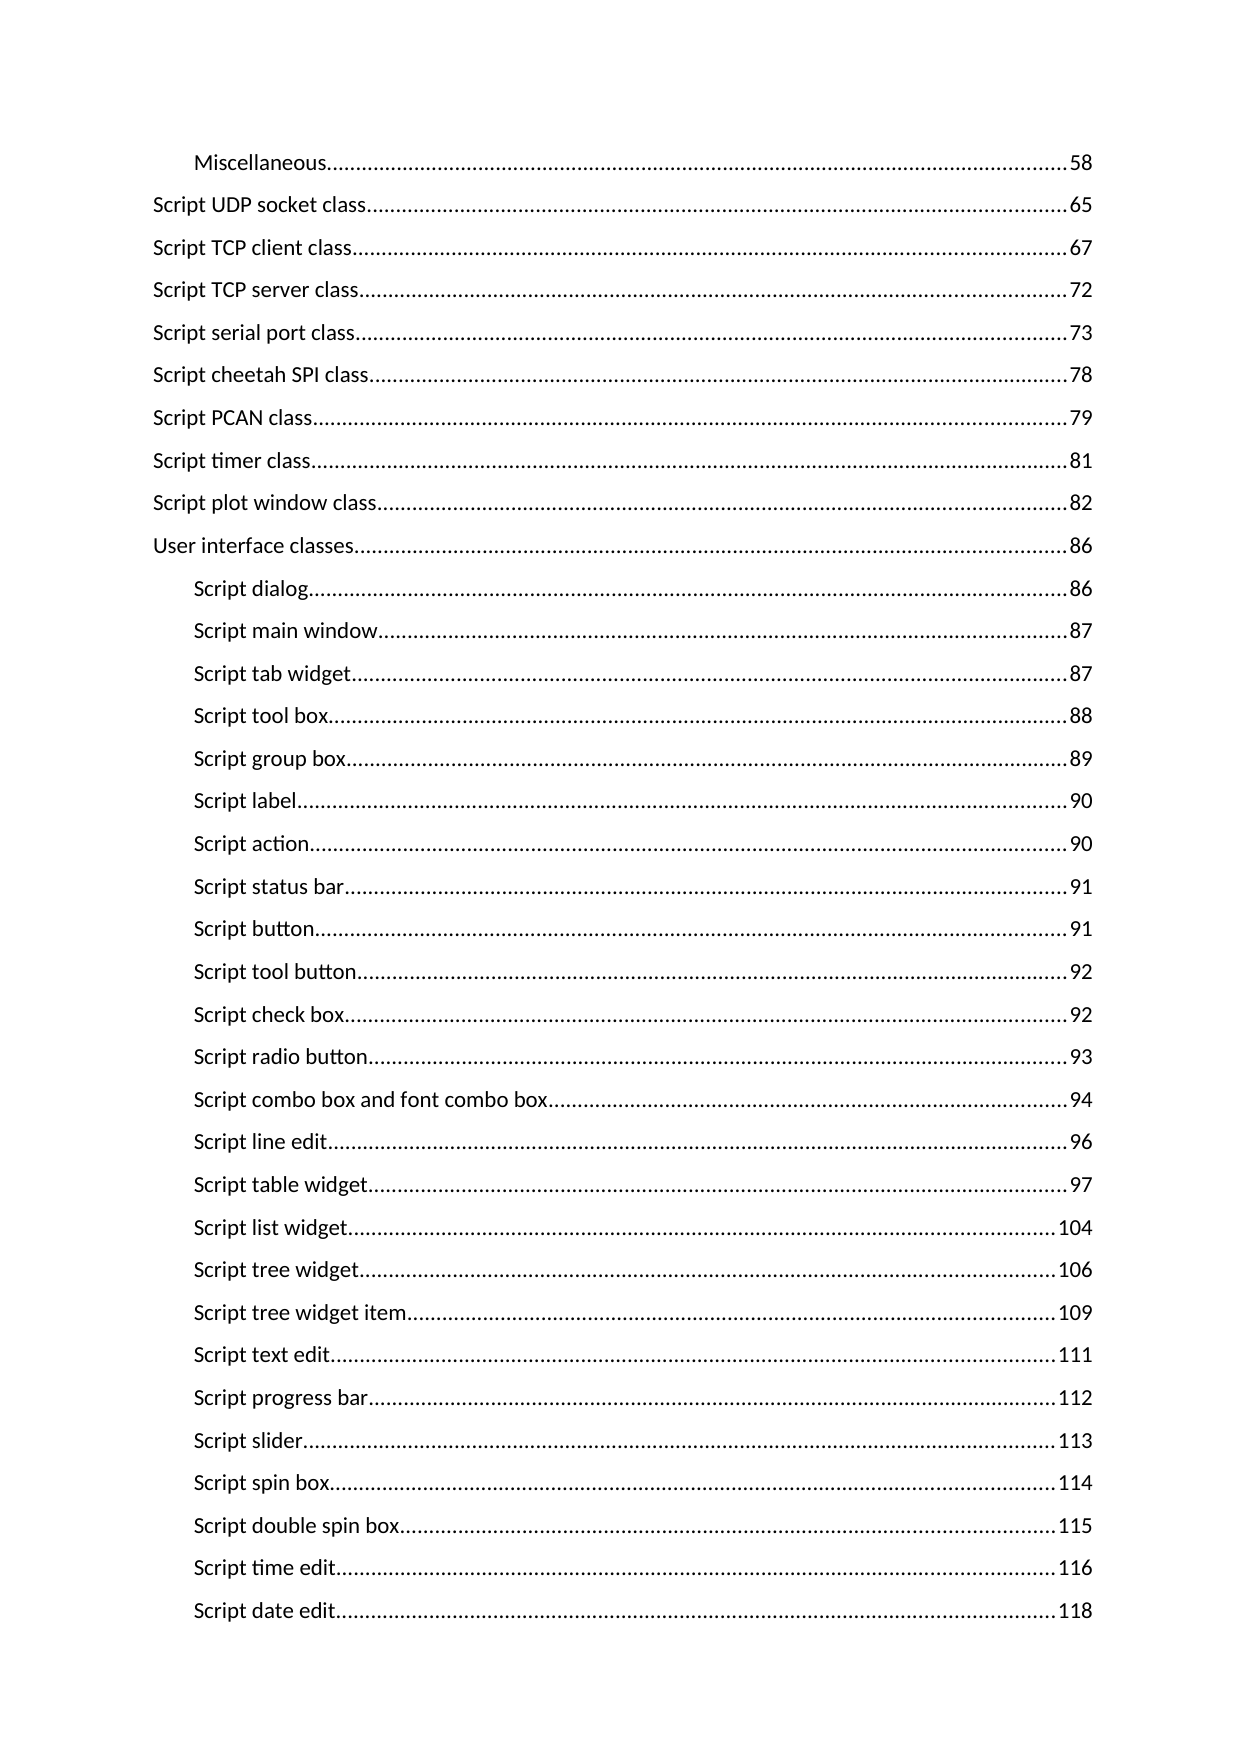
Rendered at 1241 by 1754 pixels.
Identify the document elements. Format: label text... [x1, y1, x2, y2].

text Script tree widget item 109 [193, 1298, 1093, 1326]
text Script time edit 116 [193, 1553, 1093, 1582]
text Script label 90 [193, 787, 1093, 815]
text Script tree widget 106 [193, 1255, 1093, 1283]
text Script UDP socket class 65 [153, 190, 1093, 218]
text Script TCP client class 67 [153, 233, 1093, 261]
text Script main window 87 [193, 616, 1093, 644]
text Script group box 89 [193, 744, 1093, 772]
text Script combo box and font combo box 94 [193, 1085, 1093, 1113]
text Script TCP server class 72 [153, 275, 1093, 303]
text User interface classes 86 [153, 531, 1093, 559]
text Script PCAN class 79 [153, 403, 1093, 431]
text Script progress bar 112 [193, 1383, 1093, 1411]
text Script list widget 104 [193, 1213, 1093, 1241]
text Script action 90 [193, 829, 1093, 857]
text Script table widget 97 [193, 1170, 1093, 1198]
text Script serial port class 73 [153, 318, 1093, 346]
text Script plot window class 82 [153, 488, 1093, 516]
text Script double spin box 115 [193, 1511, 1093, 1539]
text Script cheetah SPI class 78 [153, 361, 1093, 389]
text Script timer class 81 [153, 446, 1093, 474]
text Script tool box 88 [193, 701, 1093, 729]
text Script tool button 92 [193, 957, 1093, 985]
text Miscellaneous 58 [193, 148, 1093, 176]
text Script date edit 118 [193, 1596, 1093, 1624]
text Script spin box 114 [193, 1468, 1093, 1496]
text Script slider 113 [193, 1426, 1093, 1454]
text Script tab widget 87 [193, 659, 1093, 687]
text Script line edit 96 [193, 1127, 1093, 1156]
text Script status bar 91 [193, 872, 1093, 900]
text Script button 91 [193, 914, 1093, 942]
text Script dialog 86 [193, 574, 1093, 602]
text Script check box 92 [193, 1000, 1093, 1028]
text Script radio button 93 [193, 1042, 1093, 1070]
text Script text edit 111 [193, 1341, 1093, 1368]
